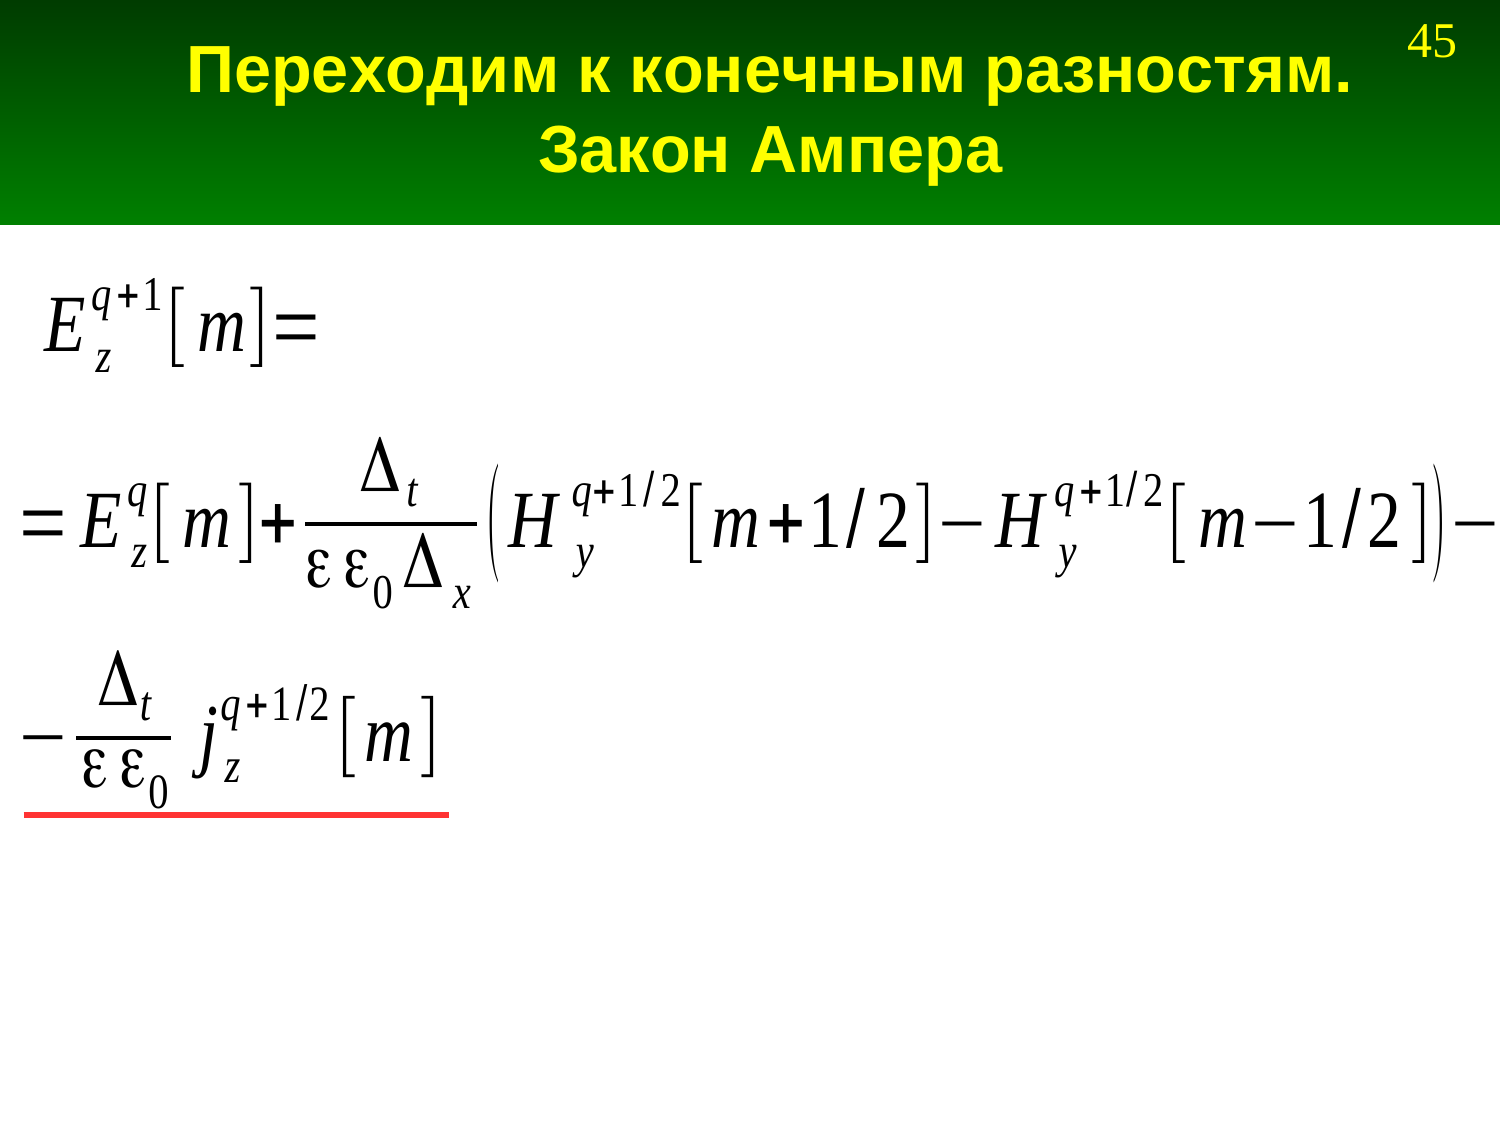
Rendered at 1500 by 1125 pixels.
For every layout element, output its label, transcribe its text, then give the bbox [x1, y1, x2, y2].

title Переходим к конечным разностям. Закон Ампера [100, 7, 1441, 204]
chart [23, 265, 341, 381]
chart [0, 643, 454, 817]
chart [0, 430, 1500, 621]
